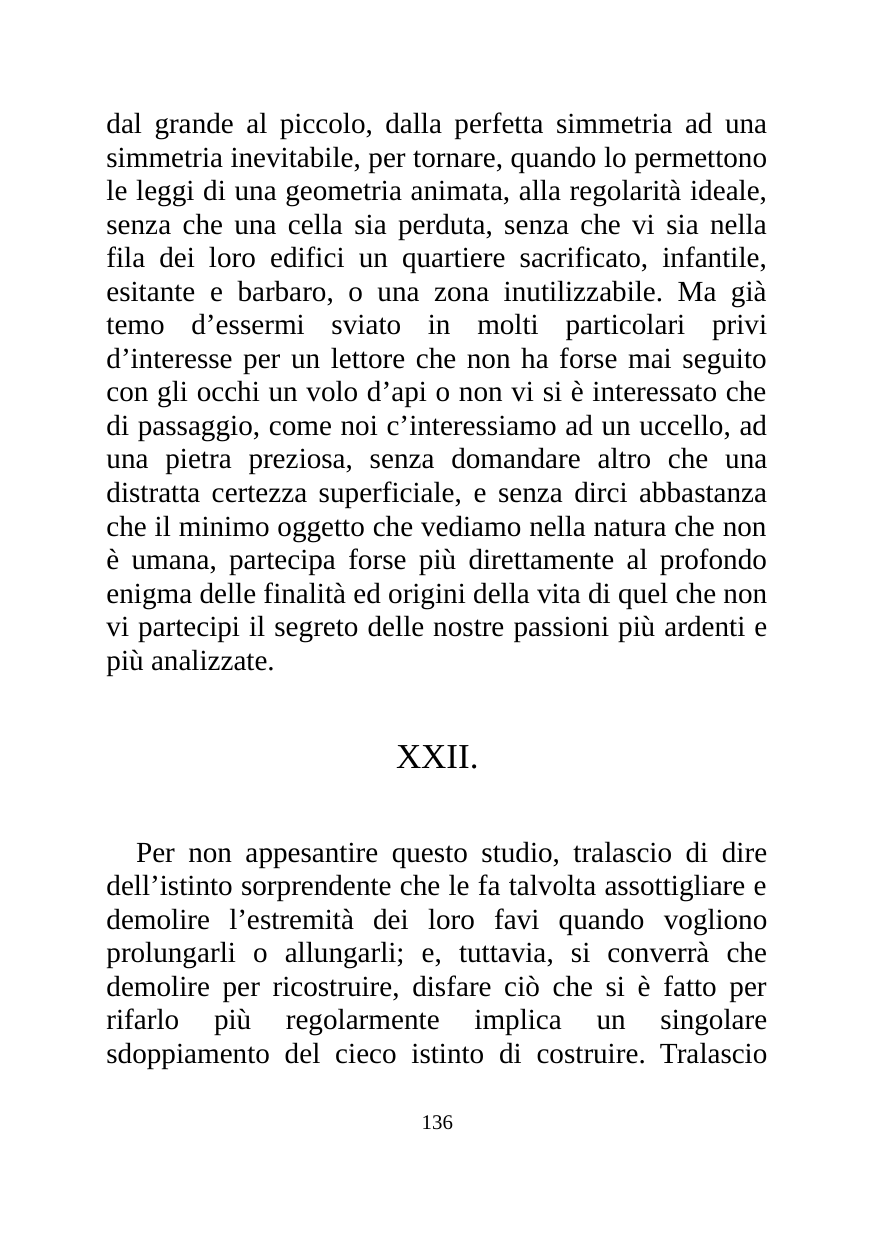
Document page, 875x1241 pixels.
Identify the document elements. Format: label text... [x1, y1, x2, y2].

text dal grande al piccolo, dalla perfetta simmetria ad una simmetria inevitabile, per tornare, quando lo permettono le leggi di una geometria animata, alla regolarità ideale, senza che una cella sia perduta, senza che vi sia nella fila dei loro edifici un quartiere sacrificato, infantile, esitante e barbaro, o una zona inutilizzabile. Ma già temo d’essermi sviato in molti particolari privi d’interesse per un lettore che non ha forse mai seguito con gli occhi un volo d’api o non vi si è interessato che di passaggio, come noi c’interessiamo ad un uccello, ad una pietra preziosa, senza domandare altro che una distratta certezza superficiale, e senza dirci abbastanza che il minimo oggetto che vediamo nella natura che non è umana, partecipa forse più direttamente al profondo enigma delle finalità ed origini della vita di quel che non vi partecipi il segreto delle nostre passioni più ardenti e più analizzate. [106, 106, 768, 676]
text Per non appesantire questo studio, tralascio di dire dell’istinto sorprendente che le fa talvolta assottigliare e demolire l’estremità dei loro favi quando vogliono prolungarli o allungarli; e, tuttavia, si converrà che demolire per ricostruire, disfare ciò che si è fatto per rifarlo più regolarmente implica un singolare sdoppiamento del cieco istinto di costruire. Tralascio [106, 835, 768, 1069]
subtitle XXII. [106, 736, 768, 776]
